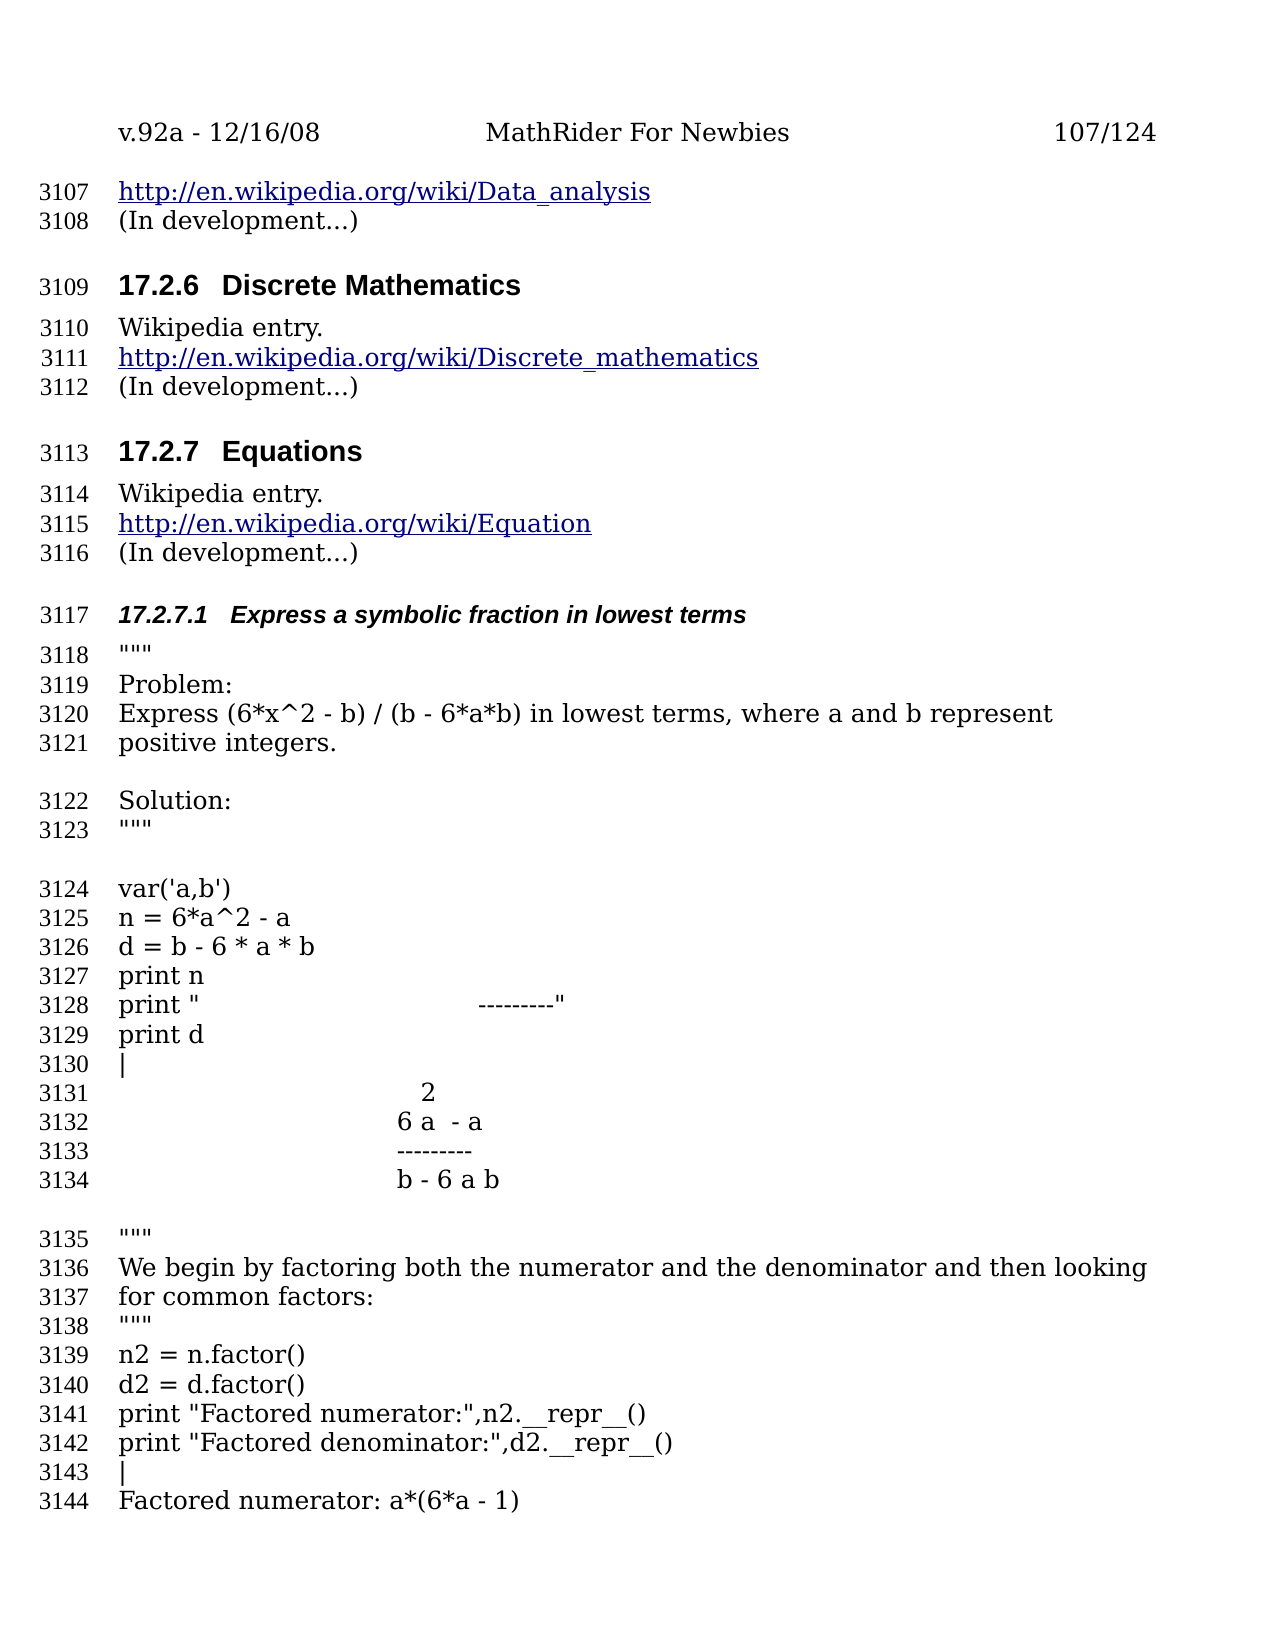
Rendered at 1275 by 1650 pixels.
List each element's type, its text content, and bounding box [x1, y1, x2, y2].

text n = 6*a^2 - a [118, 903, 1157, 932]
text | [118, 1457, 1157, 1487]
text print "Factored denominator:",d2.__repr__() [118, 1428, 1157, 1457]
text 6 a - a [118, 1107, 1157, 1137]
text (In development...) [118, 206, 1157, 235]
text Wikipedia entry. [118, 314, 1157, 343]
text | [118, 1049, 1157, 1078]
text b - 6 a b [118, 1166, 1157, 1195]
text Wikipedia entry. [118, 480, 1157, 509]
text Express (6*x^2 - b) / (b - 6*a*b) in lowest terms, where a and b represent positive integers. [118, 699, 1157, 757]
subtitle Equations [118, 434, 1157, 468]
text print n [118, 962, 1157, 991]
text http://en.wikipedia.org/wiki/Equation [118, 509, 1157, 538]
text --------- [118, 1137, 1157, 1166]
text print "Factored numerator:",n2.__repr__() [118, 1399, 1157, 1428]
subtitle Express a symbolic fraction in lowest terms [118, 600, 1157, 629]
text Factored numerator: a*(6*a - 1) [118, 1487, 1157, 1516]
text (In development...) [118, 538, 1157, 567]
text d2 = d.factor() [118, 1370, 1157, 1399]
text """ [118, 816, 1157, 845]
subtitle Discrete Mathematics [118, 268, 1157, 302]
text n2 = n.factor() [118, 1341, 1157, 1370]
text 2 [118, 1078, 1157, 1107]
text We begin by factoring both the numerator and the denominator and then looking for common factors: [118, 1253, 1157, 1312]
text d = b - 6 * a * b [118, 932, 1157, 962]
text http://en.wikipedia.org/wiki/Data_analysis [118, 177, 1157, 206]
text """ [118, 1224, 1157, 1253]
text http://en.wikipedia.org/wiki/Discrete_mathematics [118, 343, 1157, 372]
text Solution: [118, 787, 1157, 816]
text (In development...) [118, 372, 1157, 401]
text """ [118, 1312, 1157, 1341]
text var('a,b') [118, 874, 1157, 903]
text """ [118, 641, 1157, 670]
text Problem: [118, 670, 1157, 699]
text print d [118, 1020, 1157, 1049]
text print " ---------" [118, 991, 1157, 1020]
